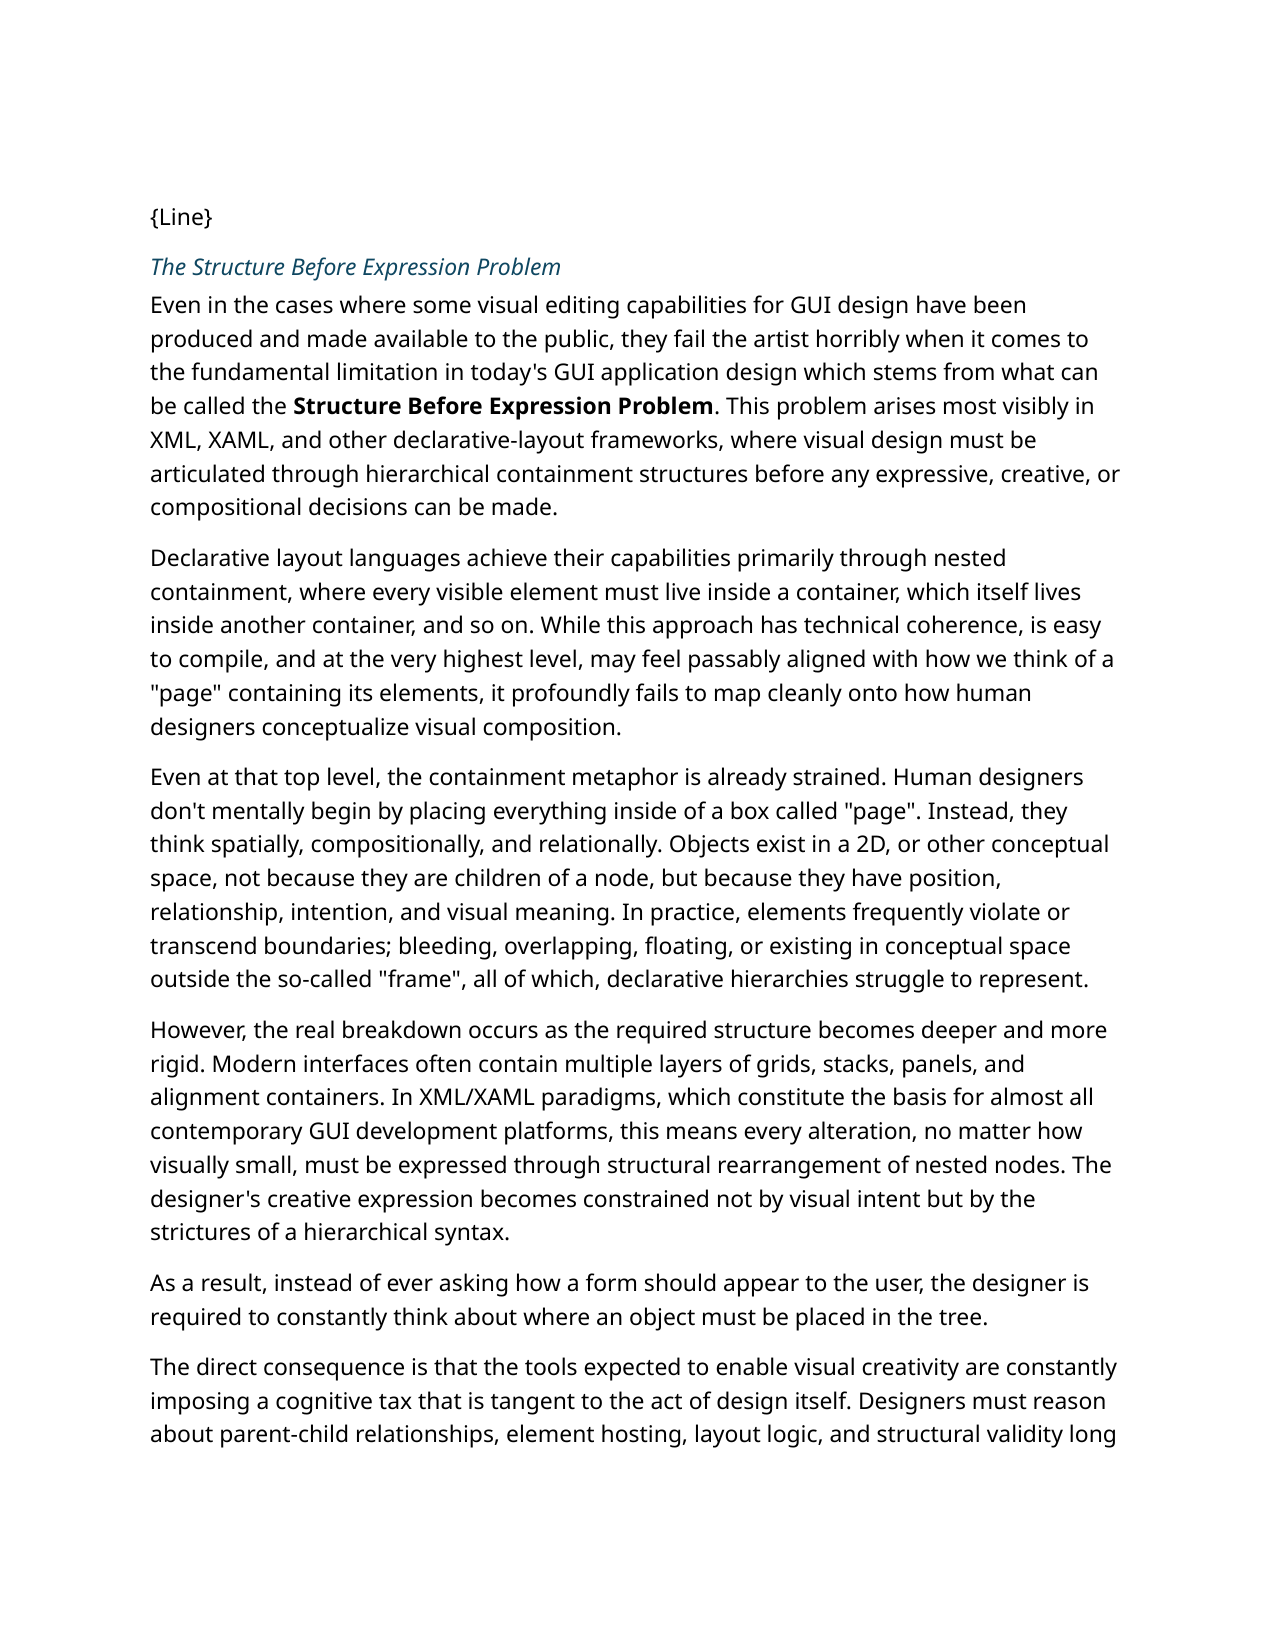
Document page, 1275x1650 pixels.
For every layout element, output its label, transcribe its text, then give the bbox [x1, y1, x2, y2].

text Declarative layout languages achieve their capabilities primarily through nested containment, where every visible element must live inside a container, which itself lives inside another container, and so on. While this approach has technical coherence, is easy to compile, and at the very highest level, may feel passably aligned with how we think of a "page" containing its elements, it profoundly fails to map cleanly onto how human designers conceptualize visual composition. [150, 542, 1125, 742]
text {Line} [150, 200, 1125, 232]
subtitle The Structure Before Expression Problem [150, 251, 1125, 282]
text Even at that top level, the containment metaphor is already strained. Human designers don't mentally begin by placing everything inside of a box called "page". Instead, they think spatially, compositionally, and relationally. Objects exist in a 2D, or other conceptual space, not because they are children of a node, but because they have position, relationship, intention, and visual meaning. In practice, elements frequently violate or transcend boundaries; bleeding, overlapping, floating, or existing in conceptual space outside the so-called "frame", all of which, declarative hierarchies struggle to represent. [150, 761, 1125, 994]
text Even in the cases where some visual editing capabilities for GUI design have been produced and made available to the public, they fail the artist horribly when it comes to the fundamental limitation in today's GUI application design which stems from what can be called the Structure Before Expression Problem. This problem arises most visibly in XML, XAML, and other declarative-layout frameworks, where visual design must be articulated through hierarchical containment structures before any expressive, creative, or compositional decisions can be made. [150, 289, 1125, 522]
text As a result, instead of ever asking how a form should appear to the user, the designer is required to constantly think about where an object must be placed in the tree. [150, 1267, 1125, 1332]
text The direct consequence is that the tools expected to enable visual creativity are constantly imposing a cognitive tax that is tangent to the act of design itself. Designers must reason about parent-child relationships, element hosting, layout logic, and structural validity long [150, 1351, 1125, 1449]
text However, the real breakdown occurs as the required structure becomes deeper and more rigid. Modern interfaces often contain multiple layers of grids, stacks, panels, and alignment containers. In XML/XAML paradigms, which constitute the basis for almost all contemporary GUI development platforms, this means every alteration, no matter how visually small, must be expressed through structural rearrangement of nested nodes. The designer's creative expression becomes constrained not by visual intent but by the strictures of a hierarchical syntax. [150, 1014, 1125, 1247]
